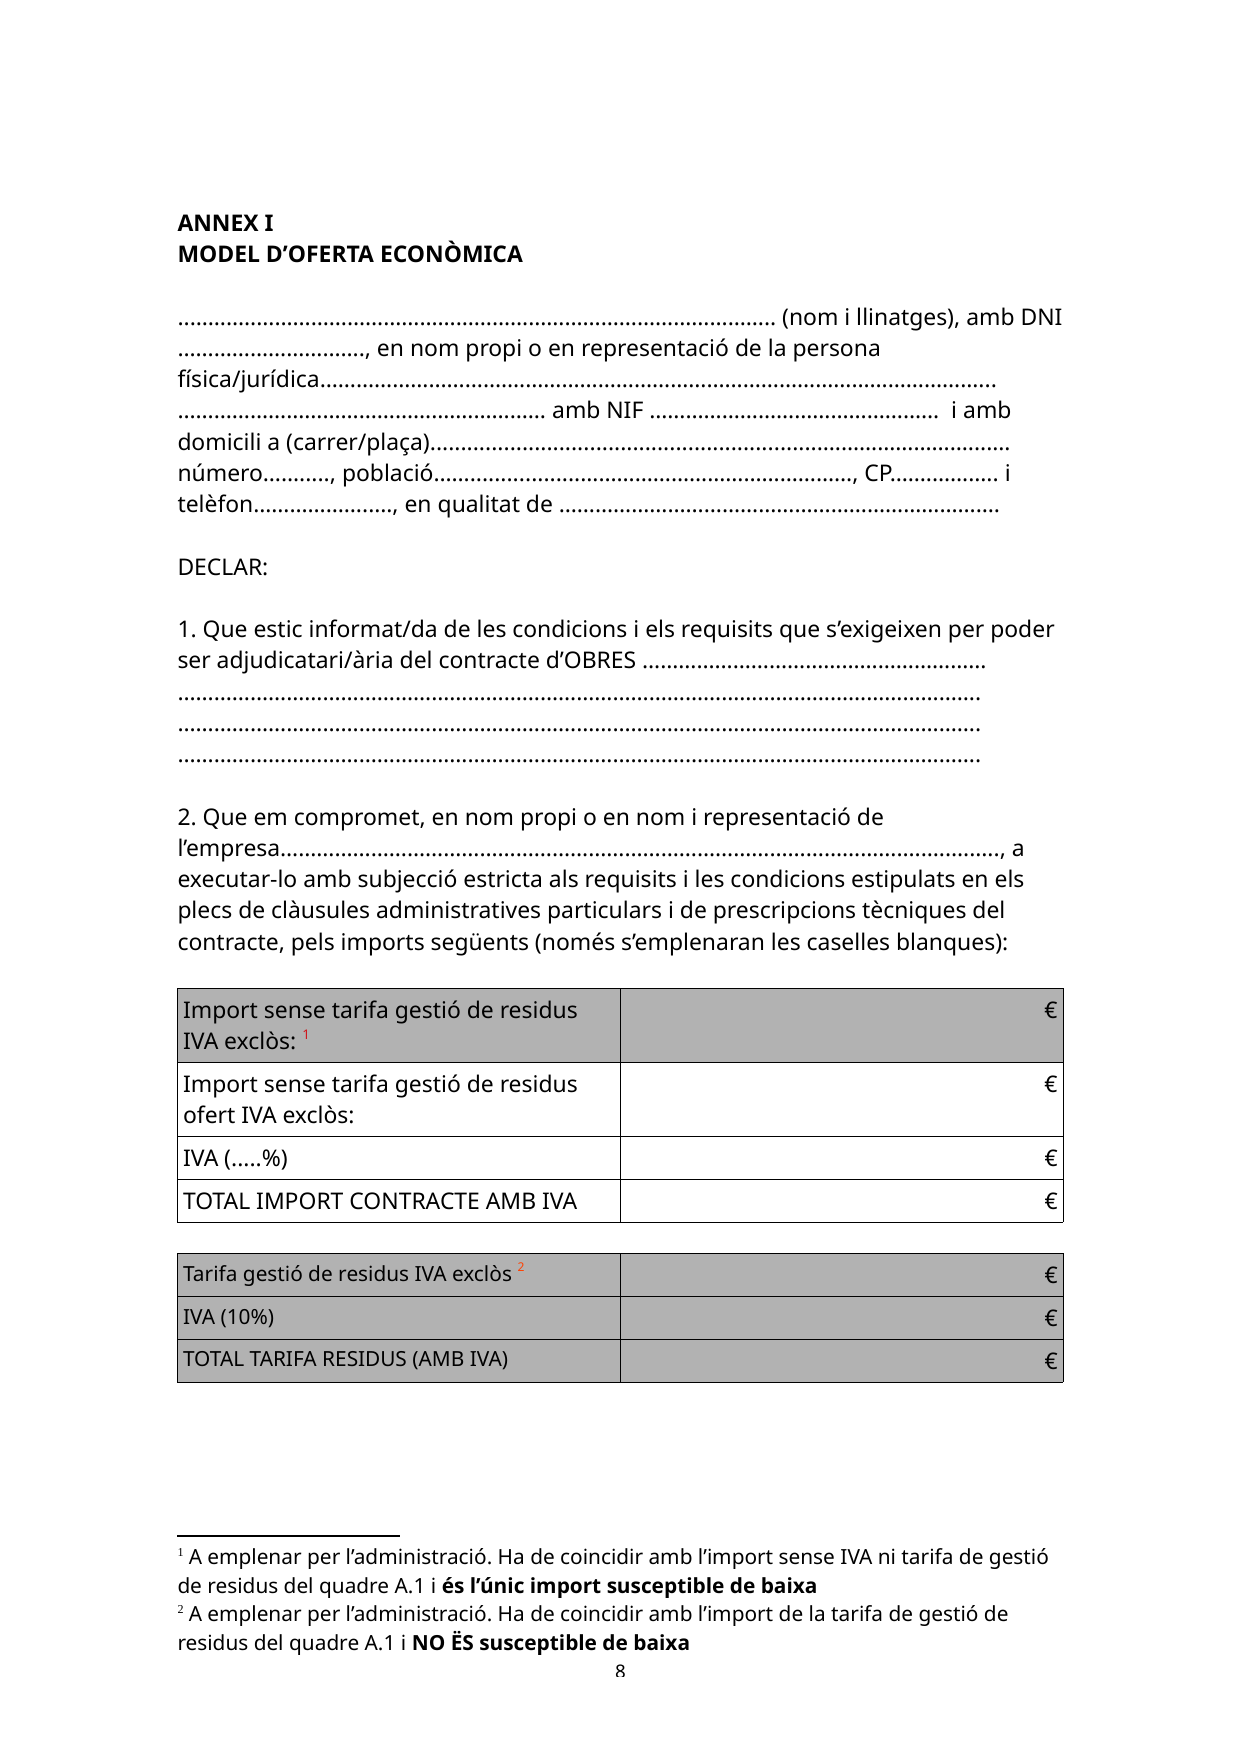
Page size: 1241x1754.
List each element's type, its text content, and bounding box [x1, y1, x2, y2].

table_cell Import sense tarifa gestió de residus ofert IVA exclòs: [178, 1063, 620, 1136]
text 2. Que em compromet, en nom propi o en nom i representació de l’empresa……………………………………………………………………………………………..……..…., a executar-lo amb subjecció estricta als requisits i les condicions estipulats en els plecs de clàusules administratives particulars i de prescripcions tècniques del contracte, pels imports següents (només s’emplenaran les caselles blanques): [177, 801, 1063, 957]
table_cell TOTAL IMPORT CONTRACTE AMB IVA [178, 1180, 620, 1222]
table_cell IVA (10%) [178, 1297, 620, 1339]
table_header € [621, 989, 1063, 1062]
table_cell € [621, 1180, 1063, 1222]
table_cell € [621, 1137, 1063, 1179]
table_cell IVA (.....%) [178, 1137, 620, 1179]
table_header € [621, 1254, 1063, 1296]
text ..………..………………………………………………………………………….. (nom i llinatges), amb DNI …………………………., en nom propi o en representació de la persona física/jurídica……………………….………………………………………………………………………...…………………………………….……………… amb NIF ………………………………………… i amb domicili a (carrer/plaça)................................................................……………………....… número……....., població……..................………………………………………, CP.…………….. i telèfon………………..…, en qualitat de ………………………………………………………………. [177, 301, 1063, 519]
table_header Import sense tarifa gestió de residus IVA exclòs: [178, 989, 620, 1062]
table_cell € [621, 1063, 1063, 1136]
subtitle ANNEX I [177, 207, 1063, 238]
table_cell € [621, 1340, 1063, 1382]
text MODEL D’OFERTA ECONÒMICA [177, 238, 1063, 269]
table_header Tarifa gestió de residus IVA exclòs [178, 1254, 620, 1296]
table_cell € [621, 1297, 1063, 1339]
table_cell TOTAL TARIFA RESIDUS (AMB IVA) [178, 1340, 620, 1382]
text 1. Que estic informat/da de les condicions i els requisits que s’exigeixen per poder ser adjudicatari/ària del contracte d’OBRES ………………………………………………… …………………………………………………………………………………………………………………….…………………………………………………………………………………………………………………….……………………………………………………………………………………………………………………. [177, 613, 1063, 769]
text DECLAR: [177, 551, 1063, 582]
